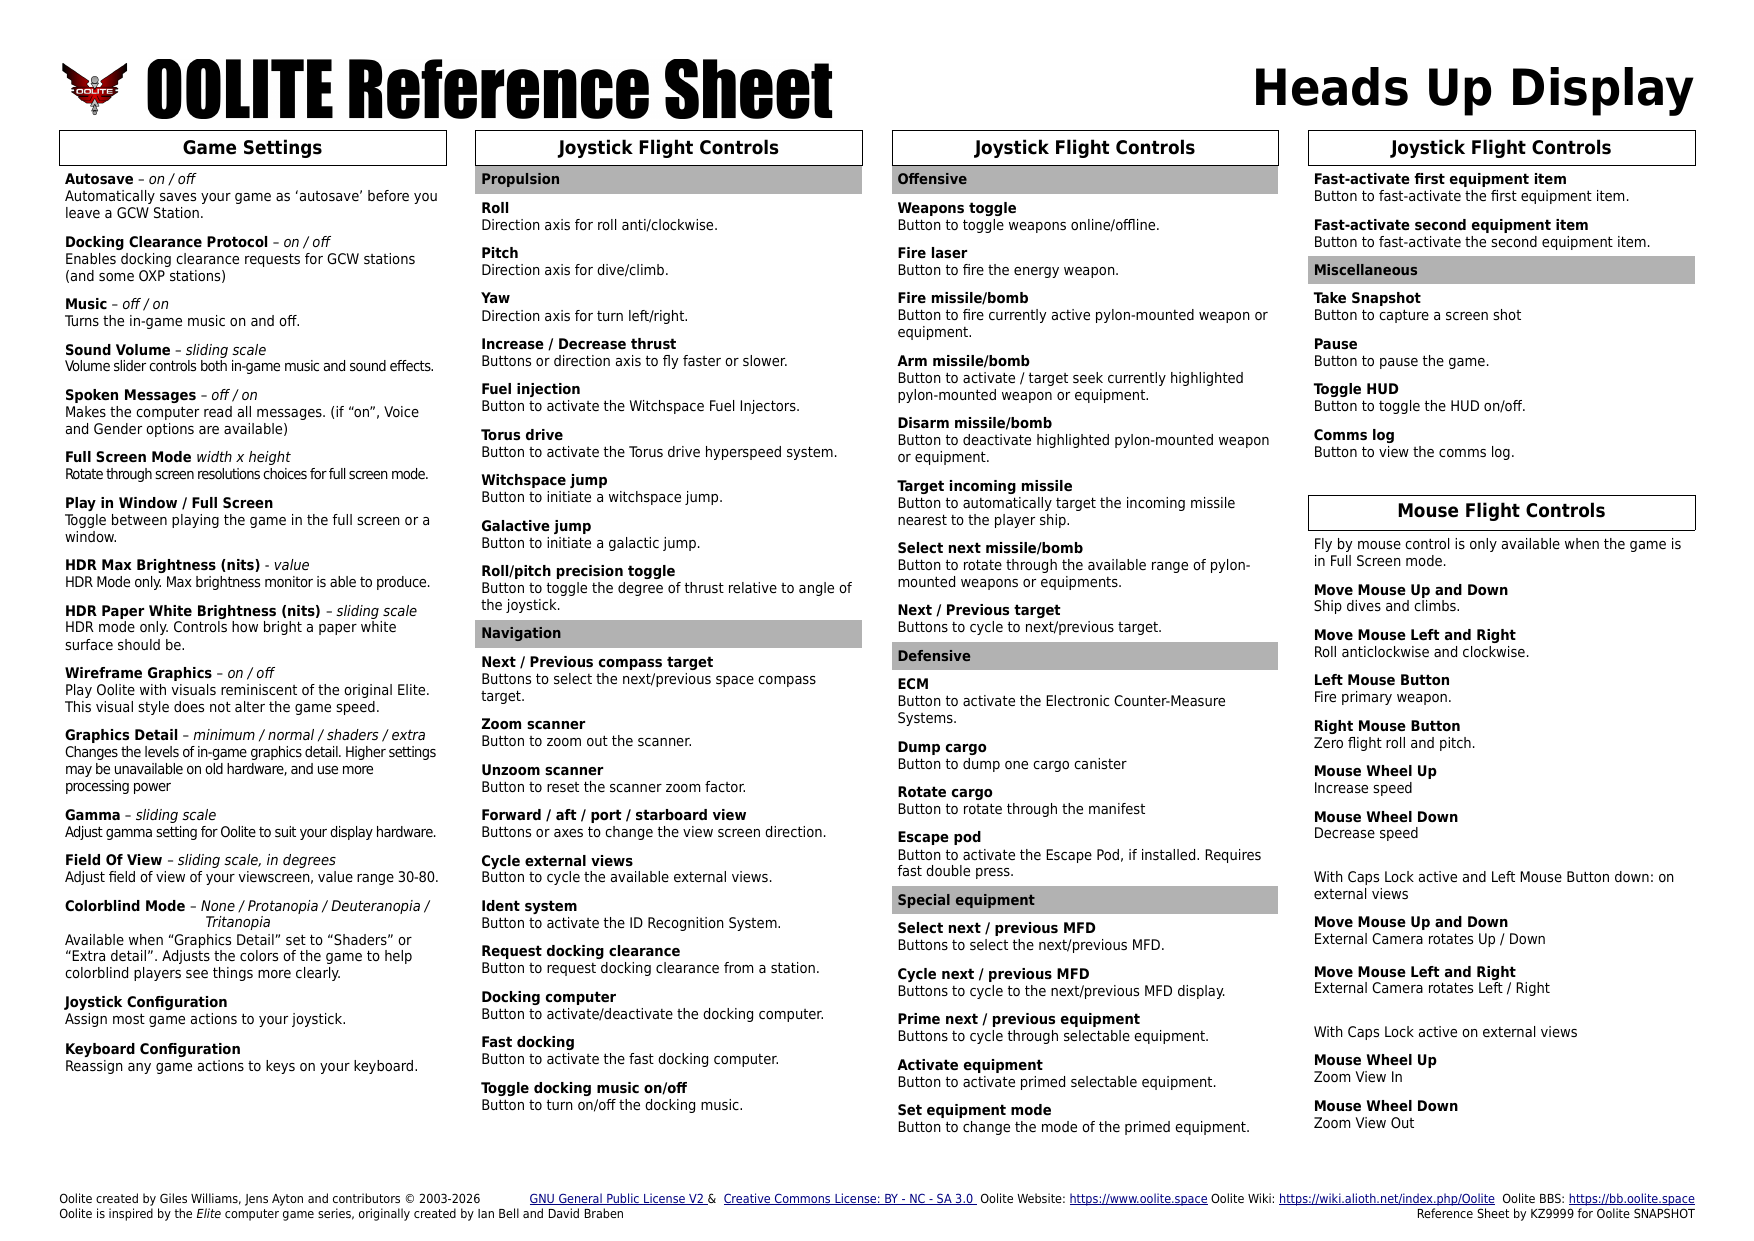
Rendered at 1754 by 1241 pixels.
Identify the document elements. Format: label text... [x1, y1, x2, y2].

table_cell Colorblind Mode – None / Protanopia / Deuteranopia / Tritanopia Available when “Graphics Detail” set to “Shaders” or “Extra detail”. Adjusts the colors of the game to help colorblind players see things more clearly. [59, 892, 446, 988]
table_cell Mouse Wheel Up Increase speed [1308, 757, 1695, 803]
table_cell Arm missile/bomb Button to activate / target seek currently highlighted pylon-mounted weapon or equipment. [892, 347, 1278, 409]
table_cell HDR Paper White Brightness (nits) – sliding scale HDR mode only. Controls how bright a paper white surface should be. [59, 597, 446, 659]
picture [61, 56, 128, 122]
table_cell Move Mouse Up and Down External Camera rotates Up / Down [1308, 908, 1695, 958]
table_cell Ident system Button to activate the ID Recognition System. [475, 892, 862, 937]
table_cell Fuel injection Button to activate the Witchspace Fuel Injectors. [475, 376, 862, 421]
table_cell Play in Window / Full Screen Toggle between playing the game in the full screen or a window. [59, 489, 446, 551]
table_header Joystick Flight Controls [893, 131, 1278, 165]
table_cell Prime next / previous equipment Buttons to cycle through selectable equipment. [892, 1005, 1278, 1051]
table_cell Rotate cargo Button to rotate through the manifest [892, 778, 1278, 824]
table_cell Escape pod Button to activate the Escape Pod, if installed. Requires fast double press. [892, 824, 1278, 886]
table_cell Roll Direction axis for roll anti/clockwise. [475, 194, 862, 239]
table_cell Keyboard Configuration Reassign any game actions to keys on your keyboard. [59, 1035, 446, 1082]
table_cell Dump cargo Button to dump one cargo canister [892, 733, 1278, 778]
table_header Game Settings [60, 131, 446, 165]
table_cell ECM Button to activate the Electronic Counter-Measure Systems. [892, 670, 1278, 733]
table_cell Increase / Decrease thrust Buttons or direction axis to fly faster or slower. [475, 330, 862, 376]
table_cell Take Snapshot Button to capture a screen shot [1308, 285, 1695, 330]
table_header Joystick Flight Controls [476, 131, 862, 165]
table_cell Cycle external views Button to cycle the available external views. [475, 847, 862, 892]
table_cell Roll/pitch precision toggle Button to toggle the degree of thrust relative to angle of the joystick. [475, 557, 862, 619]
table_cell Unzoom scanner Button to reset the scanner zoom factor. [475, 756, 862, 801]
table_cell Propulsion [475, 166, 862, 194]
table_cell Docking computer Button to activate/deactivate the docking computer. [475, 983, 862, 1028]
table_cell Move Mouse Up and Down Ship dives and climbs. [1308, 576, 1695, 621]
table_cell [1308, 1003, 1695, 1018]
table_cell Set equipment mode Button to change the mode of the primed equipment. [892, 1096, 1278, 1142]
table_cell Witchspace jump Button to initiate a witchspace jump. [475, 466, 862, 512]
table_cell Wireframe Graphics – on / off Play Oolite with visuals reminiscent of the original Elite. This visual style does not alter the game speed. [59, 659, 446, 721]
table_cell Activate equipment Button to activate primed selectable equipment. [892, 1051, 1278, 1096]
table_cell Pause Button to pause the game. [1308, 330, 1695, 375]
table_cell Miscellaneous [1308, 256, 1695, 284]
table_cell Yaw Direction axis for turn left/right. [475, 285, 862, 330]
table_cell Mouse Wheel Down Zoom View Out [1308, 1092, 1695, 1137]
table_cell Toggle docking music on/off Button to turn on/off the docking music. [475, 1074, 862, 1119]
table_cell Comms log Button to view the comms log. [1308, 421, 1695, 466]
table_cell Select next / previous MFD Buttons to select the next/previous MFD. [892, 915, 1278, 960]
table_cell With Caps Lock active and Left Mouse Button down: on external views [1308, 863, 1695, 908]
table_cell [1308, 848, 1695, 863]
table_cell Mouse Wheel Down Decrease speed [1308, 803, 1695, 848]
table_cell Torus drive Button to activate the Torus drive hyperspeed system. [475, 421, 862, 466]
table_cell Next / Previous compass target Buttons to select the next/previous space compass target. [475, 648, 862, 710]
table_cell Spoken Messages – off / on Makes the computer read all messages. (if “on”, Voice and Gender options are available) [59, 381, 446, 443]
table_cell HDR Max Brightness (nits) - value HDR Mode only. Max brightness monitor is able to produce. [59, 551, 446, 597]
table_cell Select next missile/bomb Button to rotate through the available range of pylon-mounted weapons or equipments. [892, 534, 1278, 597]
table_cell Target incoming missile Button to automatically target the incoming missile nearest to the player ship. [892, 472, 1278, 534]
table_cell Autosave – on / off Automatically saves your game as ‘autosave’ before you leave a GCW Station. [59, 166, 446, 228]
table_cell Fly by mouse control is only available when the game is in Full Screen mode. [1308, 531, 1695, 576]
table_cell Cycle next / previous MFD Buttons to cycle to the next/previous MFD display. [892, 960, 1278, 1005]
table_cell With Caps Lock active on external views [1308, 1018, 1695, 1046]
table_cell Music – off / on Turns the in-game music on and off. [59, 290, 446, 336]
table_cell Mouse Wheel Up Zoom View In [1308, 1046, 1695, 1092]
picture [147, 59, 833, 119]
table_cell Fire missile/bomb Button to fire currently active pylon-mounted weapon or equipment. [892, 285, 1278, 347]
table_cell Special equipment [892, 886, 1278, 914]
table_cell Move Mouse Left and Right External Camera rotates Left / Right [1308, 958, 1695, 1003]
table_cell Pitch Direction axis for dive/climb. [475, 239, 862, 285]
table_cell Full Screen Mode width x height Rotate through screen resolutions choices for full screen mode. [59, 444, 446, 489]
table_cell Joystick Configuration Assign most game actions to your joystick. [59, 988, 446, 1035]
table_cell Fast-activate first equipment item Button to fast-activate the first equipment item. [1308, 166, 1695, 211]
table_cell Next / Previous target Buttons to cycle to next/previous target. [892, 597, 1278, 642]
table_cell Left Mouse Button Fire primary weapon. [1308, 666, 1695, 712]
table_cell Forward / aft / port / starboard view Buttons or axes to change the view screen direction. [475, 801, 862, 847]
table_header Joystick Flight Controls [1309, 131, 1695, 165]
table_cell Offensive [892, 166, 1278, 194]
table_cell Defensive [892, 642, 1278, 670]
table_cell Docking Clearance Protocol – on / off Enables docking clearance requests for GCW stations (and some OXP stations) [59, 228, 446, 290]
table_cell Request docking clearance Button to request docking clearance from a station. [475, 938, 862, 983]
table_cell Weapons toggle Button to toggle weapons online/offline. [892, 194, 1278, 239]
table_cell [475, 1148, 862, 1176]
table_cell Fast-activate second equipment item Button to fast-activate the second equipment item. [1308, 211, 1695, 256]
table_cell Disarm missile/bomb Button to deactivate highlighted pylon-mounted weapon or equipment. [892, 409, 1278, 472]
table_cell [475, 1119, 862, 1148]
table_cell [892, 1142, 1278, 1184]
table_cell Fire laser Button to fire the energy weapon. [892, 239, 1278, 284]
table_cell Zoom scanner Button to zoom out the scanner. [475, 710, 862, 756]
table_cell Right Mouse Button Zero flight roll and pitch. [1308, 712, 1695, 757]
table_cell Mouse Flight Controls [1309, 496, 1695, 530]
table_cell Sound Volume – sliding scale Volume slider controls both in-game music and sound effects. [59, 336, 446, 381]
table_cell Gamma – sliding scale Adjust gamma setting for Oolite to suit your display hardware. [59, 801, 446, 846]
table_cell Galactive jump Button to initiate a galactic jump. [475, 512, 862, 557]
table_cell Move Mouse Left and Right Roll anticlockwise and clockwise. [1308, 621, 1695, 666]
table_cell Fast docking Button to activate the fast docking computer. [475, 1028, 862, 1074]
table_cell Navigation [475, 620, 862, 648]
table_cell Field Of View – sliding scale, in degrees Adjust field of view of your viewscreen, value range 30-80. [59, 846, 446, 892]
table_cell [1308, 466, 1695, 495]
table_cell Graphics Detail – minimum / normal / shaders / extra Changes the levels of in-game graphics detail. Higher settings may be unavailable on old hardware, and use more processing power [59, 721, 446, 801]
table_cell Toggle HUD Button to toggle the HUD on/off. [1308, 375, 1695, 421]
